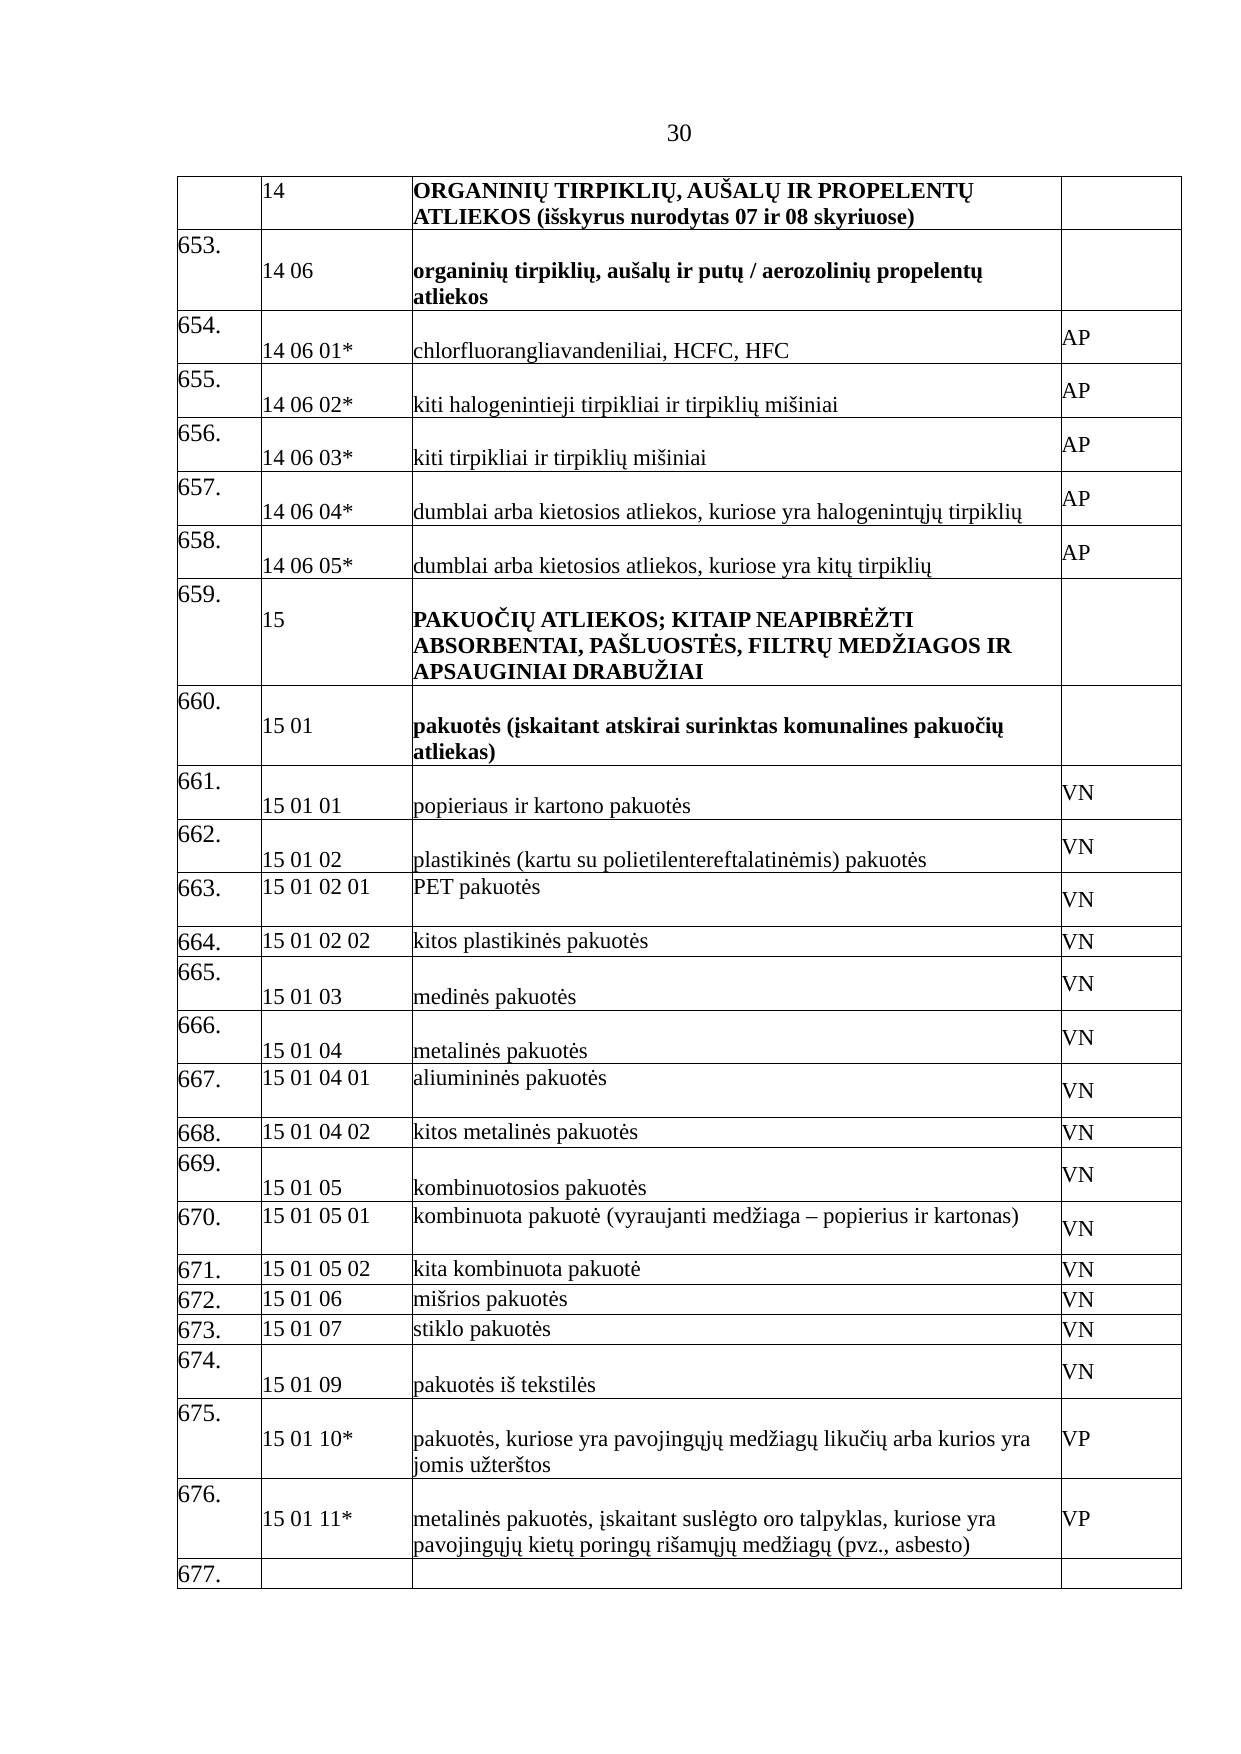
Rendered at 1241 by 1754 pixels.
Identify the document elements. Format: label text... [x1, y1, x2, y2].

table_cell 15 01 03 [262, 957, 412, 1009]
table_cell [1062, 177, 1181, 229]
table_cell kita kombinuota pakuotė [413, 1255, 1061, 1284]
table_cell plastikinės (kartu su polietilentereftalatinėmis) pakuotės [413, 820, 1061, 872]
table_cell 654. [178, 311, 261, 363]
table_cell PET pakuotės [413, 873, 1061, 926]
table_cell 657. [178, 472, 261, 524]
table_cell kitos metalinės pakuotės [413, 1118, 1061, 1147]
table_cell 659. [178, 579, 261, 685]
table_cell 14 [262, 177, 412, 229]
table_cell PAKUOČIŲ ATLIEKOS; KITAIP NEAPIBRĖŽTI ABSORBENTAI, PAŠLUOSTĖS, FILTRŲ MEDŽIAGOS IR APSAUGINIAI DRABUŽIAI [413, 579, 1061, 685]
table_cell VN [1062, 766, 1181, 818]
table_cell VN [1062, 820, 1181, 872]
table_cell 675. [178, 1399, 261, 1478]
table_cell mišrios pakuotės [413, 1285, 1061, 1314]
table_cell metalinės pakuotės, įskaitant suslėgto oro talpyklas, kuriose yra pavojingųjų kietų poringų rišamųjų medžiagų (pvz., asbesto) [413, 1479, 1061, 1558]
table_cell AP [1062, 364, 1181, 417]
table_cell ORGANINIŲ TIRPIKLIŲ, AUŠALŲ IR PROPELENTŲ ATLIEKOS (išskyrus nurodytas 07 ir 08 skyriuose) [413, 177, 1061, 229]
table_cell 15 01 04 [262, 1011, 412, 1063]
table_cell [1062, 230, 1181, 309]
table_cell VN [1062, 1148, 1181, 1201]
table_cell 14 06 01* [262, 311, 412, 363]
table_cell 15 01 04 02 [262, 1118, 412, 1147]
table_cell kiti tirpikliai ir tirpiklių mišiniai [413, 418, 1061, 471]
table_cell VN [1062, 1064, 1181, 1117]
table_cell AP [1062, 526, 1181, 578]
table_cell VN [1062, 1202, 1181, 1254]
table_cell [1062, 686, 1181, 765]
table_cell 15 01 01 [262, 766, 412, 818]
table_cell [178, 177, 261, 229]
table_cell 15 01 11* [262, 1479, 412, 1558]
table_cell 15 01 05 01 [262, 1202, 412, 1254]
table_cell VN [1062, 1315, 1181, 1344]
table_cell 14 06 02* [262, 364, 412, 417]
table_cell 15 [262, 579, 412, 685]
table_cell 653. [178, 230, 261, 309]
table_cell VN [1062, 1118, 1181, 1147]
table_cell kombinuota pakuotė (vyraujanti medžiaga – popierius ir kartonas) [413, 1202, 1061, 1254]
table_cell 677. [178, 1559, 261, 1587]
table_cell 15 01 06 [262, 1285, 412, 1314]
table_cell 666. [178, 1011, 261, 1063]
table_cell [1062, 579, 1181, 685]
table_cell 663. [178, 873, 261, 926]
table_cell pakuotės iš tekstilės [413, 1345, 1061, 1397]
table_cell 14 06 03* [262, 418, 412, 471]
table_cell organinių tirpiklių, aušalų ir putų / aerozolinių propelentų atliekos [413, 230, 1061, 309]
table_cell 668. [178, 1118, 261, 1147]
table_cell VN [1062, 1011, 1181, 1063]
table_cell 664. [178, 927, 261, 956]
table_cell 15 01 07 [262, 1315, 412, 1344]
table_cell VN [1062, 873, 1181, 926]
table_cell AP [1062, 418, 1181, 471]
table_cell 672. [178, 1285, 261, 1314]
table_cell 670. [178, 1202, 261, 1254]
table_cell 15 01 02 [262, 820, 412, 872]
table_cell AP [1062, 311, 1181, 363]
table_cell 15 01 02 01 [262, 873, 412, 926]
table_cell 660. [178, 686, 261, 765]
table_cell popieriaus ir kartono pakuotės [413, 766, 1061, 818]
table_cell VN [1062, 957, 1181, 1009]
table_cell 15 01 05 02 [262, 1255, 412, 1284]
table_cell 669. [178, 1148, 261, 1201]
table_cell VN [1062, 927, 1181, 956]
table_cell [1062, 1559, 1181, 1587]
table_cell VN [1062, 1345, 1181, 1397]
table_cell 14 06 04* [262, 472, 412, 524]
table_cell 674. [178, 1345, 261, 1397]
table_cell kombinuotosios pakuotės [413, 1148, 1061, 1201]
table_cell pakuotės, kuriose yra pavojingųjų medžiagų likučių arba kurios yra jomis užterštos [413, 1399, 1061, 1478]
table_cell 667. [178, 1064, 261, 1117]
table_cell 665. [178, 957, 261, 1009]
table_cell 661. [178, 766, 261, 818]
table_cell 15 01 04 01 [262, 1064, 412, 1117]
table_cell 655. [178, 364, 261, 417]
table_cell metalinės pakuotės [413, 1011, 1061, 1063]
table_cell VN [1062, 1285, 1181, 1314]
table_cell 671. [178, 1255, 261, 1284]
table_cell dumblai arba kietosios atliekos, kuriose yra kitų tirpiklių [413, 526, 1061, 578]
table_cell 15 01 05 [262, 1148, 412, 1201]
table_cell 14 06 [262, 230, 412, 309]
table_cell 15 01 09 [262, 1345, 412, 1397]
table_cell 15 01 02 02 [262, 927, 412, 956]
table_cell aliumininės pakuotės [413, 1064, 1061, 1117]
table_cell 676. [178, 1479, 261, 1558]
table_cell medinės pakuotės [413, 957, 1061, 1009]
table_cell 656. [178, 418, 261, 471]
table_cell chlorfluorangliavandeniliai, HCFC, HFC [413, 311, 1061, 363]
table_cell kiti halogenintieji tirpikliai ir tirpiklių mišiniai [413, 364, 1061, 417]
table_cell 658. [178, 526, 261, 578]
table_cell VP [1062, 1479, 1181, 1558]
table_cell 14 06 05* [262, 526, 412, 578]
table_cell VP [1062, 1399, 1181, 1478]
table_cell 673. [178, 1315, 261, 1344]
table_cell 15 01 [262, 686, 412, 765]
table_cell 662. [178, 820, 261, 872]
table_cell stiklo pakuotės [413, 1315, 1061, 1344]
table_cell pakuotės (įskaitant atskirai surinktas komunalines pakuočių atliekas) [413, 686, 1061, 765]
table_cell VN [1062, 1255, 1181, 1284]
table_cell AP [1062, 472, 1181, 524]
table_cell dumblai arba kietosios atliekos, kuriose yra halogenintųjų tirpiklių [413, 472, 1061, 524]
table_cell kitos plastikinės pakuotės [413, 927, 1061, 956]
table_cell [262, 1559, 412, 1587]
table_cell [413, 1559, 1061, 1587]
table_cell 15 01 10* [262, 1399, 412, 1478]
